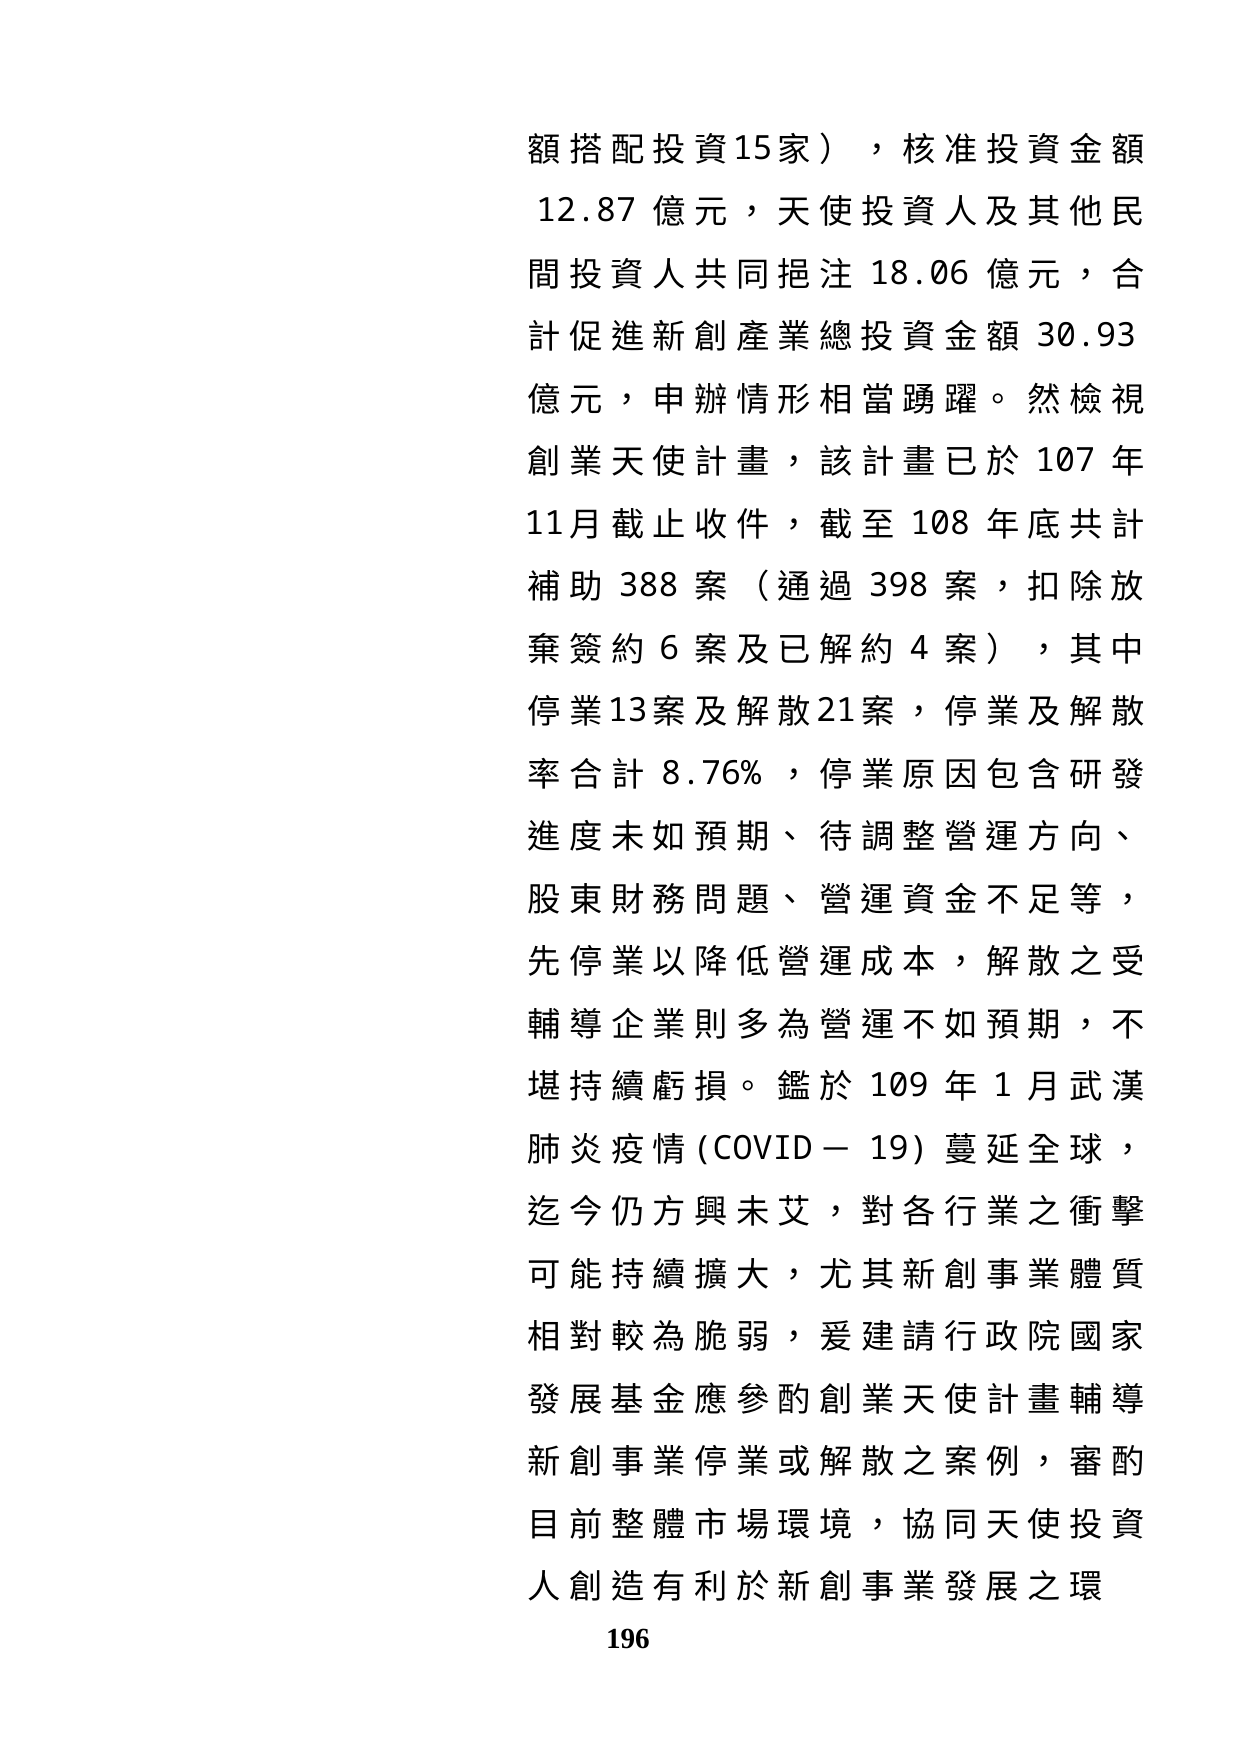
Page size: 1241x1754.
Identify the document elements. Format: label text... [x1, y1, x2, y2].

list 額搭配投資15家），核准投資金額12.87億元，天使投資人及其他民間投資人共同挹注18.06億元，合計促進新創產業總投資金額30.93億元，申辦情形相當踴躍。然檢視創業天使計畫，該計畫已於107年11月截止收件，截至108年底共計補助388案（通過398案，扣除放棄簽約6案及已解約4案），其中停業13案及解散21案，停業及解散率合計8.76%，停業原因包含研發進度未如預期、待調整營運方向、股東財務問題、營運資金不足等，先停業以降低營運成本，解散之受輔導企業則多為營運不如預期，不堪持續虧損。鑑於109年1月武漢肺炎疫情(COVID－19)蔓延全球，迄今仍方興未艾，對各行業之衝擊可能持續擴大，尤其新創事業體質相對較為脆弱，爰建請行政院國家發展基金應參酌創業天使計畫輔導新創事業停業或解散之案例，審酌目前整體市場環境，協同天使投資人創造有利於新創事業發展之環 [434, 105, 1148, 1605]
